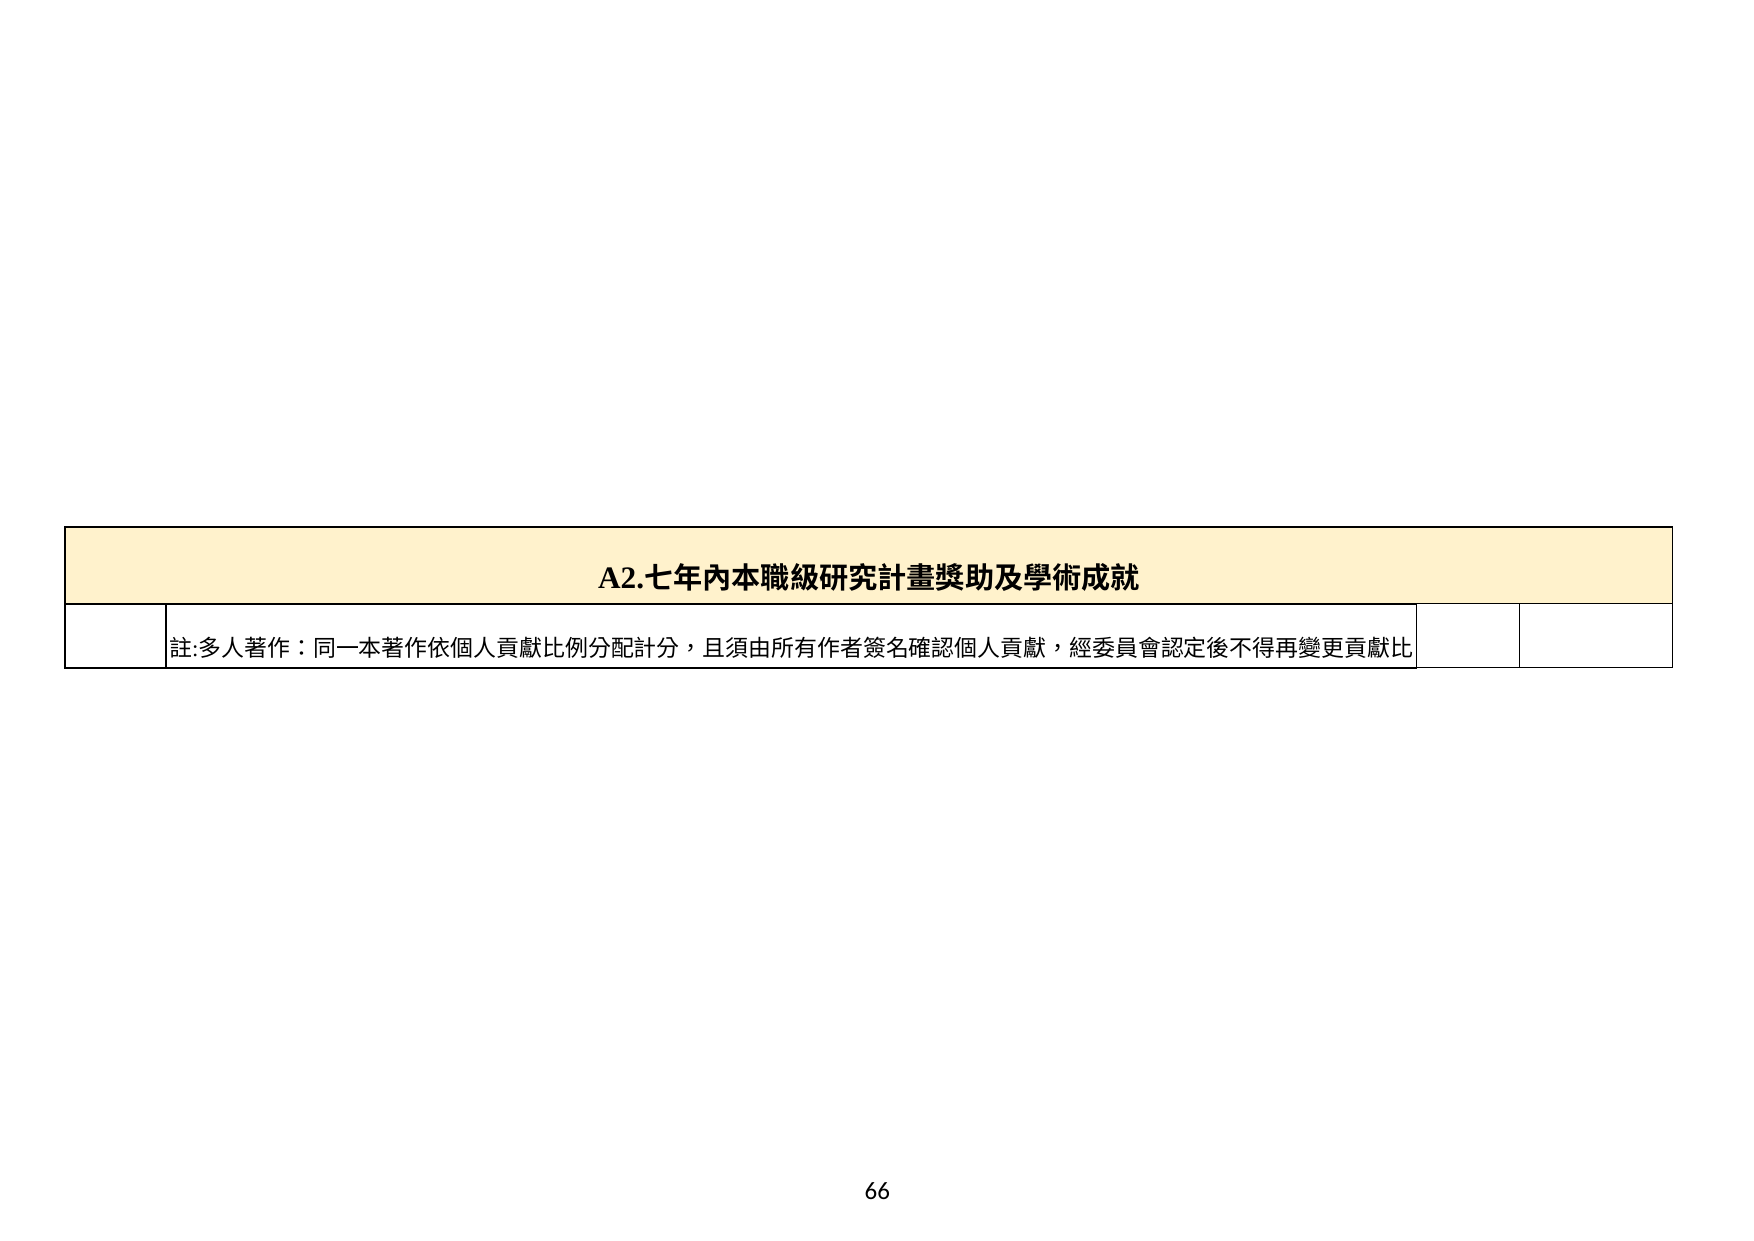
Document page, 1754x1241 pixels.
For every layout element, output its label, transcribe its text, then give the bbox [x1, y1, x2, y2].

table_cell [66, 605, 165, 667]
table_header A2.七年內本職級研究計畫獎助及學術成就 [66, 528, 1672, 603]
table_cell [1520, 604, 1672, 667]
table_cell 註:多人著作：同一本著作依個人貢獻比例分配計分，且須由所有作者簽名確認個人貢獻，經委員會認定後不得再變更貢獻比 [167, 605, 1416, 667]
table_cell [1417, 604, 1519, 667]
